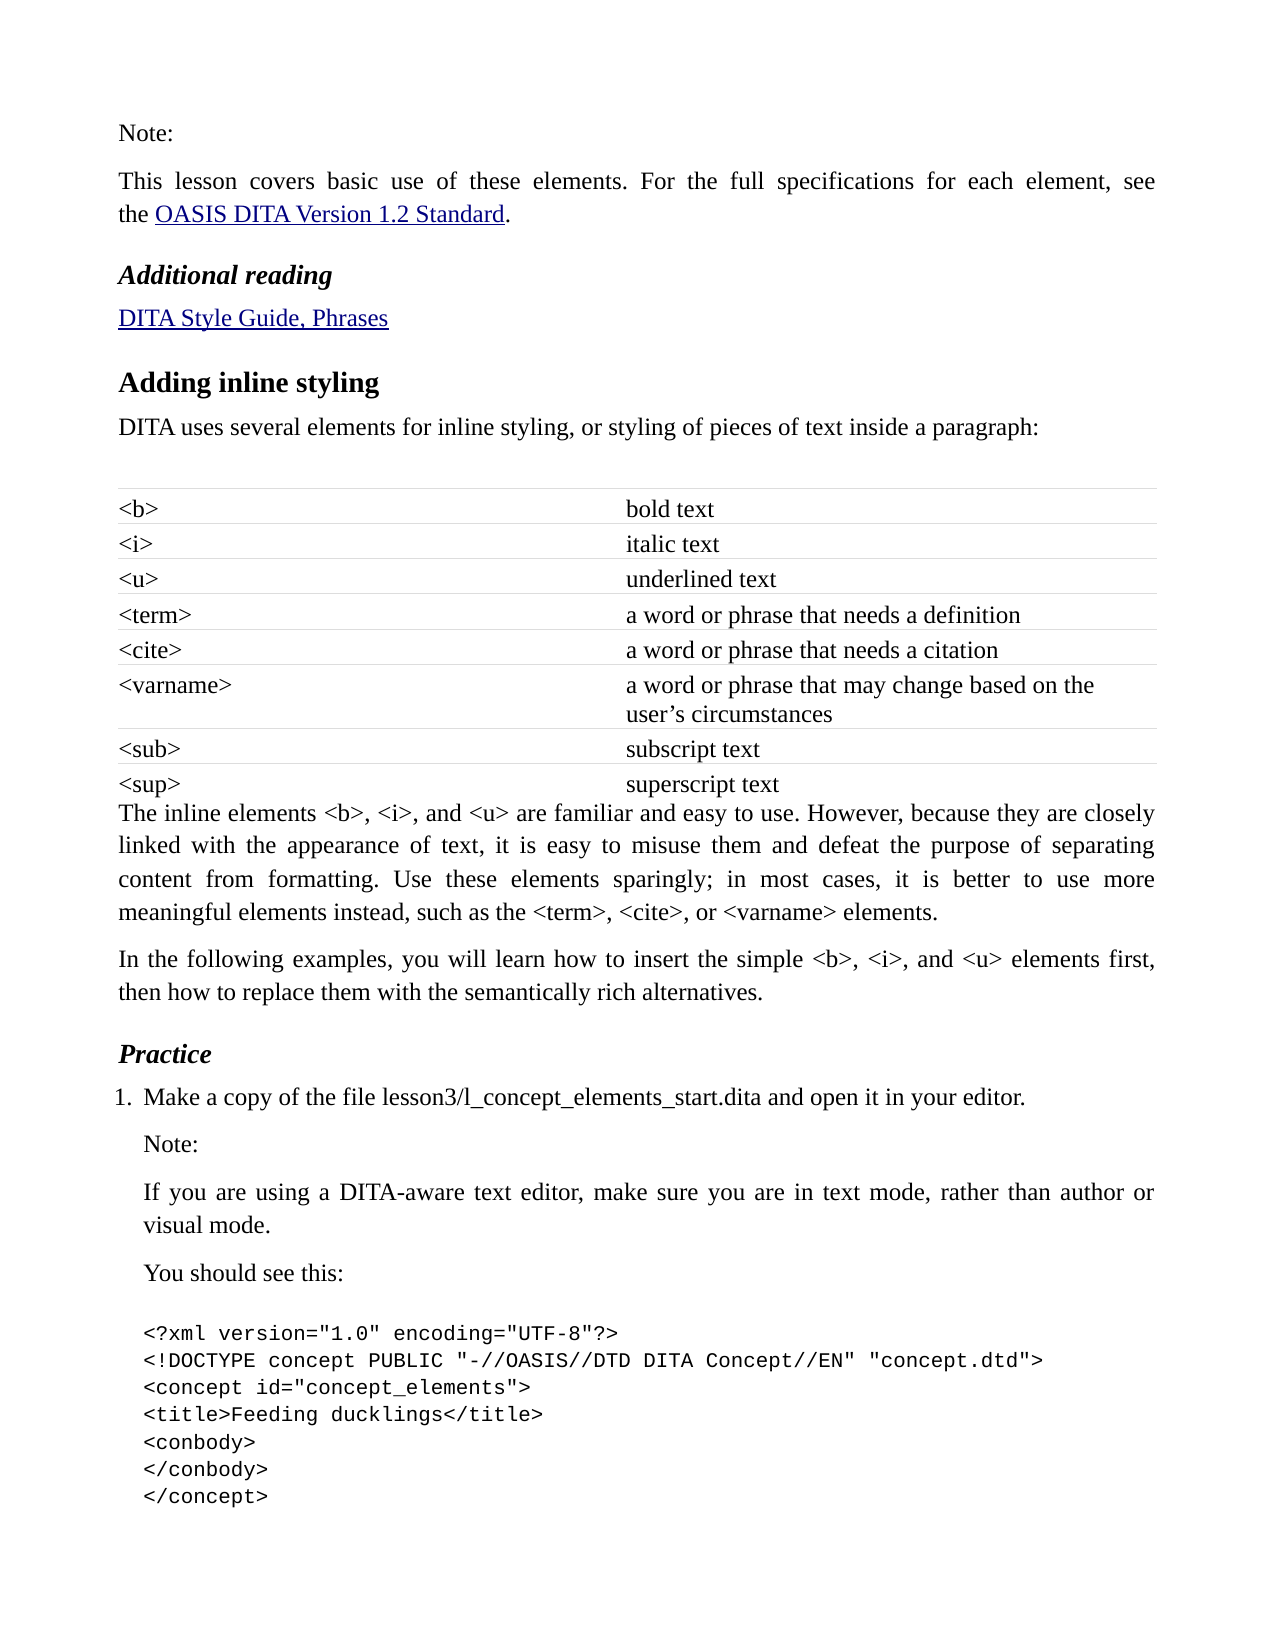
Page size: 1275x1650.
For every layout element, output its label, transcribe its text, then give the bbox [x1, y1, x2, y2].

list <?xml version="1.0" encoding="UTF-8"?> <!DOCTYPE concept PUBLIC "-//OASIS//DTD DITA Concept//EN" "concept.dtd"> <concept id="concept_elements"> <title>Feeding ducklings</title> <conbody> </conbody> </concept> [118, 1323, 1157, 1510]
text DITA uses several elements for inline styling, or styling of pieces of text inside a paragraph: [118, 412, 1157, 440]
list If you are using a DITA-aware text editor, make sure you are in text mode, rather than author or visual mode. [118, 1177, 1157, 1239]
list Make a copy of the file lesson3/l_concept_elements_start.dita and open it in your editor. [118, 1082, 1157, 1111]
table_header <b> [118, 489, 626, 523]
table_cell <i> [118, 524, 626, 558]
table_cell a word or phrase that may change based on the user’s circumstances [626, 665, 1157, 727]
table_cell <sub> [118, 729, 626, 762]
table_cell <sup> [118, 764, 626, 798]
list Note: [118, 1129, 1157, 1158]
table_cell <cite> [118, 630, 626, 663]
table_cell superscript text [626, 764, 1157, 798]
text Note: [118, 118, 1157, 147]
table_cell <term> [118, 594, 626, 628]
subtitle Practice [118, 1037, 1157, 1069]
table_cell a word or phrase that needs a definition [626, 594, 1157, 628]
text DITA Style Guide, Phrases [118, 303, 1157, 332]
text This lesson covers basic use of these elements. For the full specifications for each element, see the OASIS DITA Version 1.2 Standard. [118, 166, 1157, 227]
text The inline elements <b>, <i>, and <u> are familiar and easy to use. However, because they are closely linked with the appearance of text, it is easy to misuse them and defeat the purpose of separating content from formatting. Use these elements sparingly; in most cases, it is better to use more meaningful elements instead, such as the <term>, <cite>, or <varname> elements. [118, 798, 1157, 925]
table_cell italic text [626, 524, 1157, 558]
table_header bold text [626, 489, 1157, 523]
table_cell a word or phrase that needs a citation [626, 630, 1157, 663]
table_cell <u> [118, 559, 626, 593]
subtitle Adding inline styling [118, 365, 1157, 399]
table_cell subscript text [626, 729, 1157, 762]
table_cell underlined text [626, 559, 1157, 593]
subtitle Additional reading [118, 259, 1157, 291]
text In the following examples, you will learn how to insert the simple <b>, <i>, and <u> elements first, then how to replace them with the semantically rich alternatives. [118, 944, 1157, 1006]
list You should see this: [118, 1258, 1157, 1286]
table_cell <varname> [118, 665, 626, 727]
